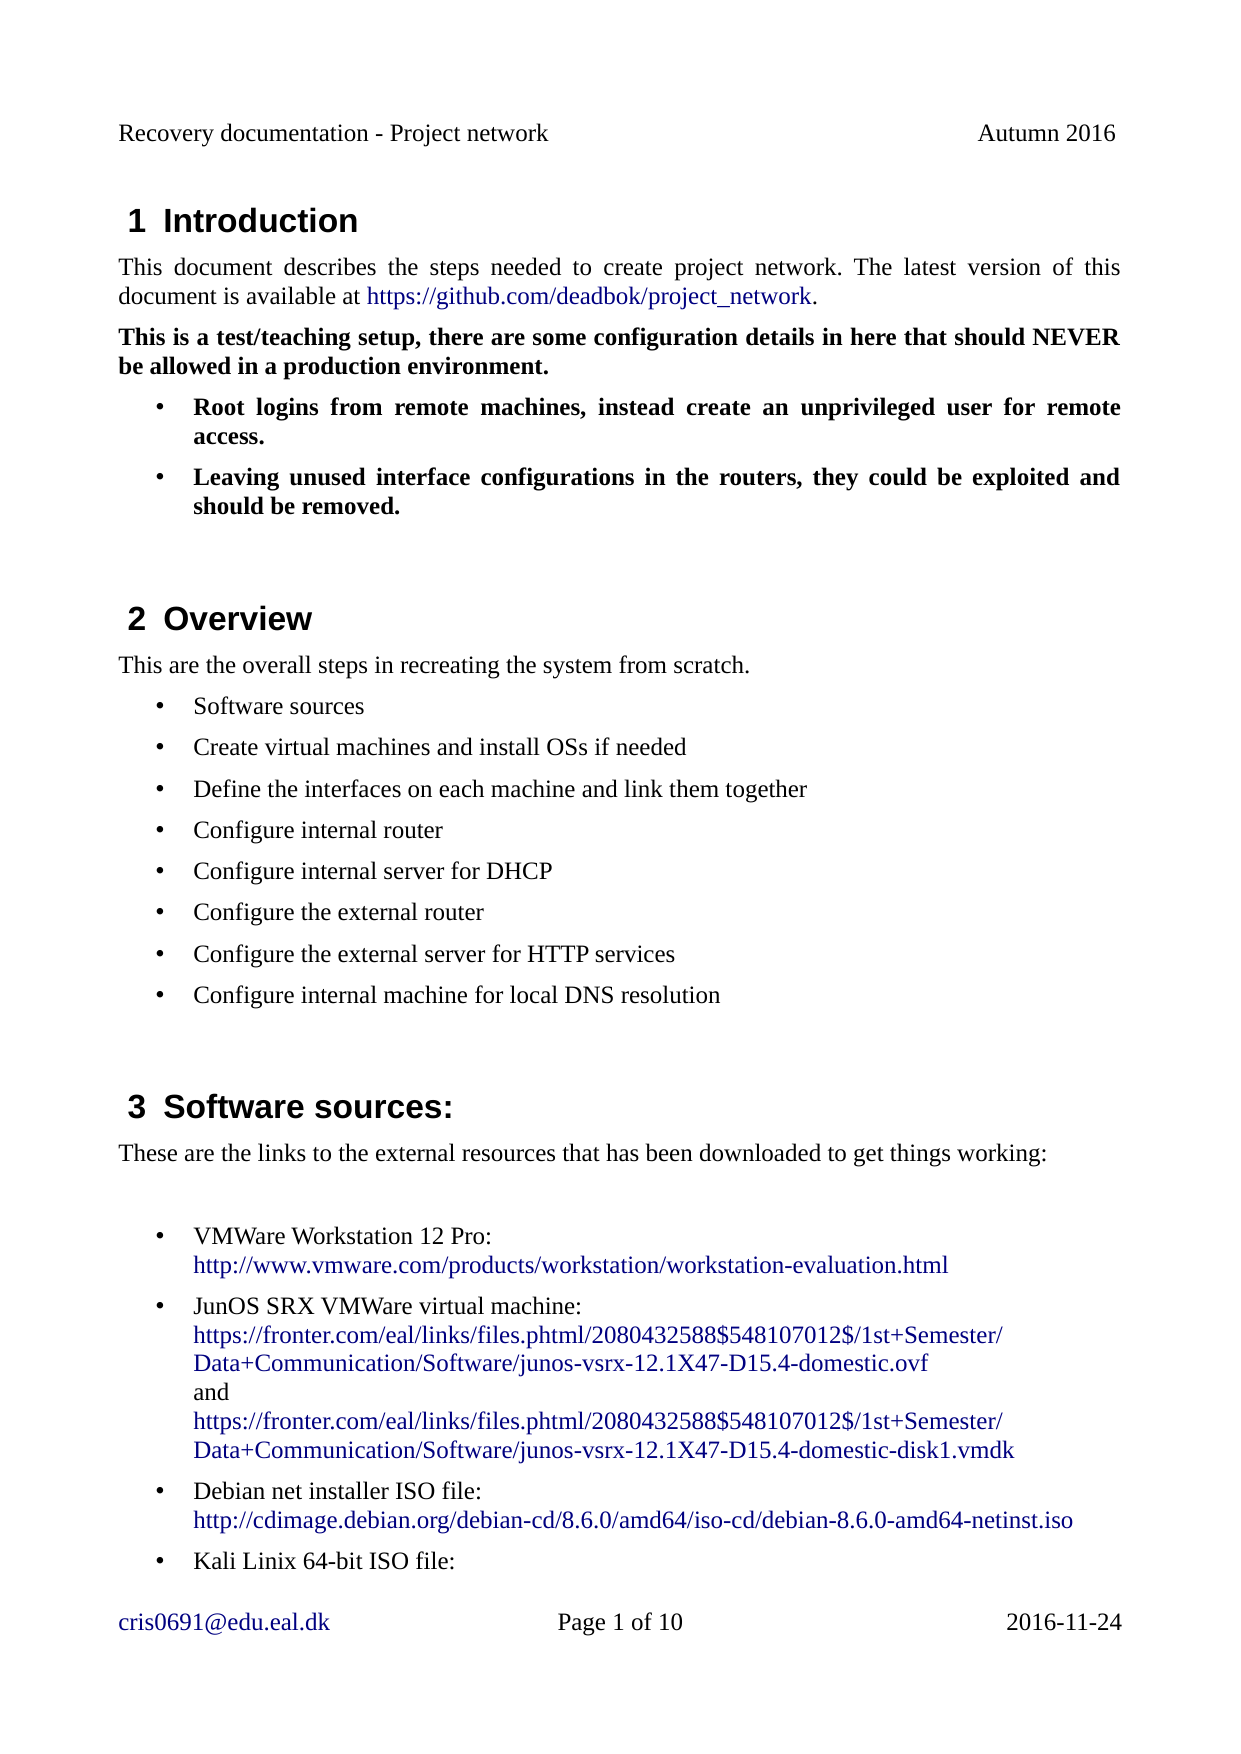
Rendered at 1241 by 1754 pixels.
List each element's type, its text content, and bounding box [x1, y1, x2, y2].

list Create virtual machines and install OSs if needed [156, 732, 1122, 761]
text This are the overall steps in recreating the system from scratch. [118, 650, 1122, 679]
list Configure internal server for DHCP [156, 856, 1122, 885]
list Define the interfaces on each machine and link them together [156, 774, 1122, 802]
list VMWare Workstation 12 Pro: http://www.vmware.com/products/workstation/workstation-evaluation.html [156, 1221, 1122, 1278]
list JunOS SRX VMWare virtual machine: https://fronter.com/eal/links/files.phtml/2080432588$548107012$/1st+Semester/Data+Communication/Software/junos-vsrx-12.1X47-D15.4-domestic.ovf and https://fronter.com/eal/links/files.phtml/2080432588$548107012$/1st+Semester/Data+Communication/Software/junos-vsrx-12.1X47-D15.4-domestic-disk1.vmdk [156, 1291, 1122, 1463]
text This document describes the steps needed to create project network. The latest version of this document is available at https://github.com/deadbok/project_network. [118, 252, 1122, 310]
subtitle Overview [118, 599, 1122, 637]
text This is a test/teaching setup, there are some configuration details in here that should NEVER be allowed in a production environment. [118, 322, 1122, 380]
list Configure internal machine for local DNS resolution [156, 980, 1122, 1009]
list Configure the external server for HTTP services [156, 939, 1122, 967]
list Configure internal router [156, 815, 1122, 844]
list Root logins from remote machines, instead create an unprivileged user for remote access. [156, 392, 1122, 450]
subtitle Software sources: [118, 1087, 1122, 1126]
list Leaving unused interface configurations in the routers, they could be exploited and should be removed. [156, 462, 1122, 520]
list Configure the external router [156, 897, 1122, 926]
list Debian net installer ISO file: http://cdimage.debian.org/debian-cd/8.6.0/amd64/iso-cd/debian-8.6.0-amd64-netinst.iso [156, 1476, 1122, 1533]
list Software sources [156, 691, 1122, 720]
subtitle Introduction [118, 201, 1122, 240]
list Kali Linix 64-bit ISO file: [156, 1546, 1122, 1575]
text These are the links to the external resources that has been downloaded to get things working: [118, 1138, 1122, 1167]
